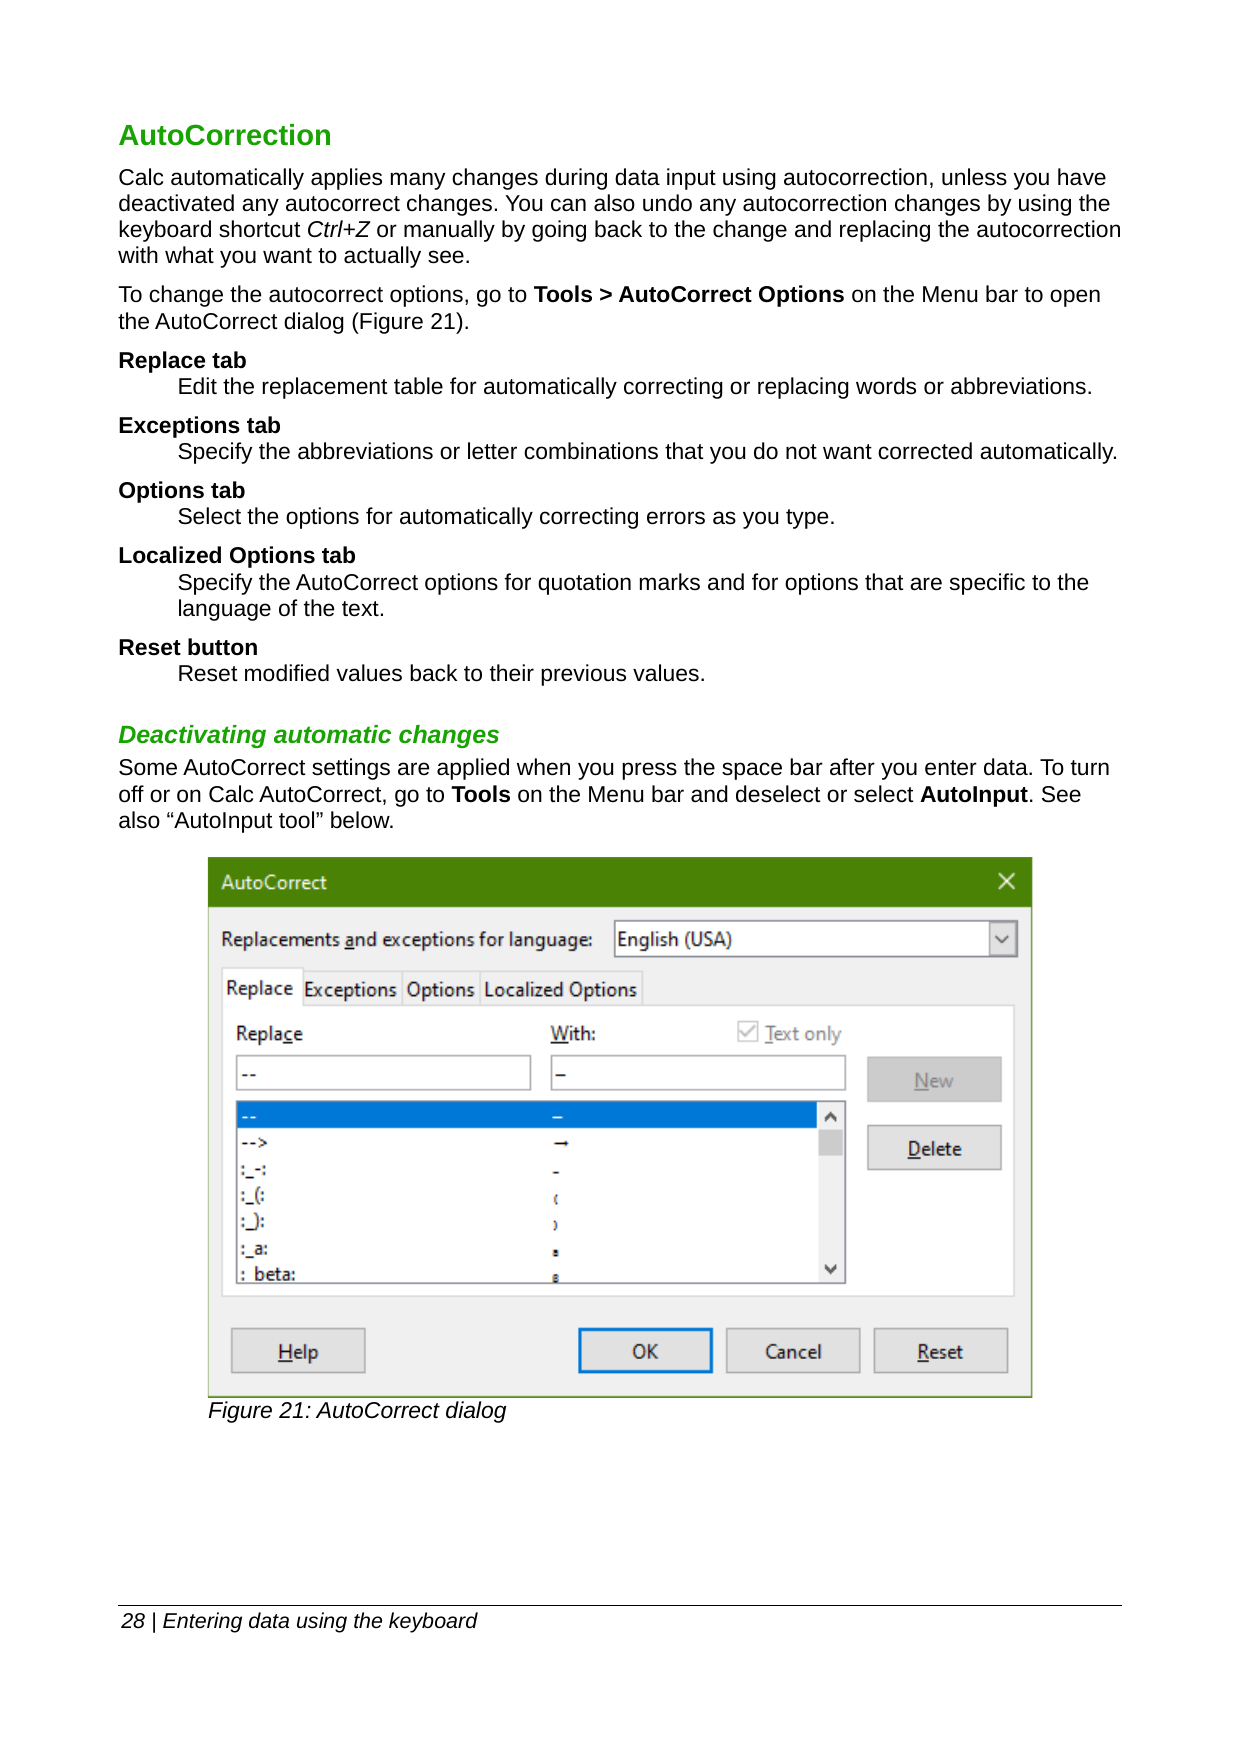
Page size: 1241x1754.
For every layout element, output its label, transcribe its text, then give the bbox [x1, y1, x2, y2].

text Calc automatically applies many changes during data input using autocorrection, unless you have deactivated any autocorrect changes. You can also undo any autocorrection changes by using the keyboard shortcut Ctrl+Z or manually by going back to the change and replacing the autocorrection with what you want to actually see. [118, 163, 1122, 269]
text Replace tab [118, 347, 1122, 373]
text Reset modified values back to their previous values. [177, 660, 1122, 686]
text Options tab [118, 477, 1122, 503]
text Some AutoCorrect settings are applied when you press the space bar after you enter data. To turn off or on Calc AutoCorrect, go to Tools on the Menu bar and deselect or select AutoInput. See also “AutoInput tool” below. [118, 754, 1122, 833]
text Figure 21: AutoCorrect dialog [208, 1398, 1032, 1423]
text Reset button [118, 634, 1122, 660]
subtitle Deactivating automatic changes [118, 719, 1122, 748]
text Exceptions tab [118, 412, 1122, 438]
text Specify the abbreviations or letter combinations that you do not want corrected automatically. [177, 438, 1122, 464]
text Localized Options tab [118, 542, 1122, 568]
text Specify the AutoCorrect options for quotation marks and for options that are specific to the language of the text. [177, 568, 1122, 621]
text Edit the replacement table for automatically correcting or replacing words or abbreviations. [177, 373, 1122, 399]
subtitle AutoCorrection [118, 118, 1122, 152]
picture [207, 857, 1033, 1398]
text Select the options for automatically correcting errors as you type. [177, 503, 1122, 530]
text To change the autocorrect options, go to Tools > AutoCorrect Options on the Menu bar to open the AutoCorrect dialog (Figure 21). [118, 281, 1122, 334]
